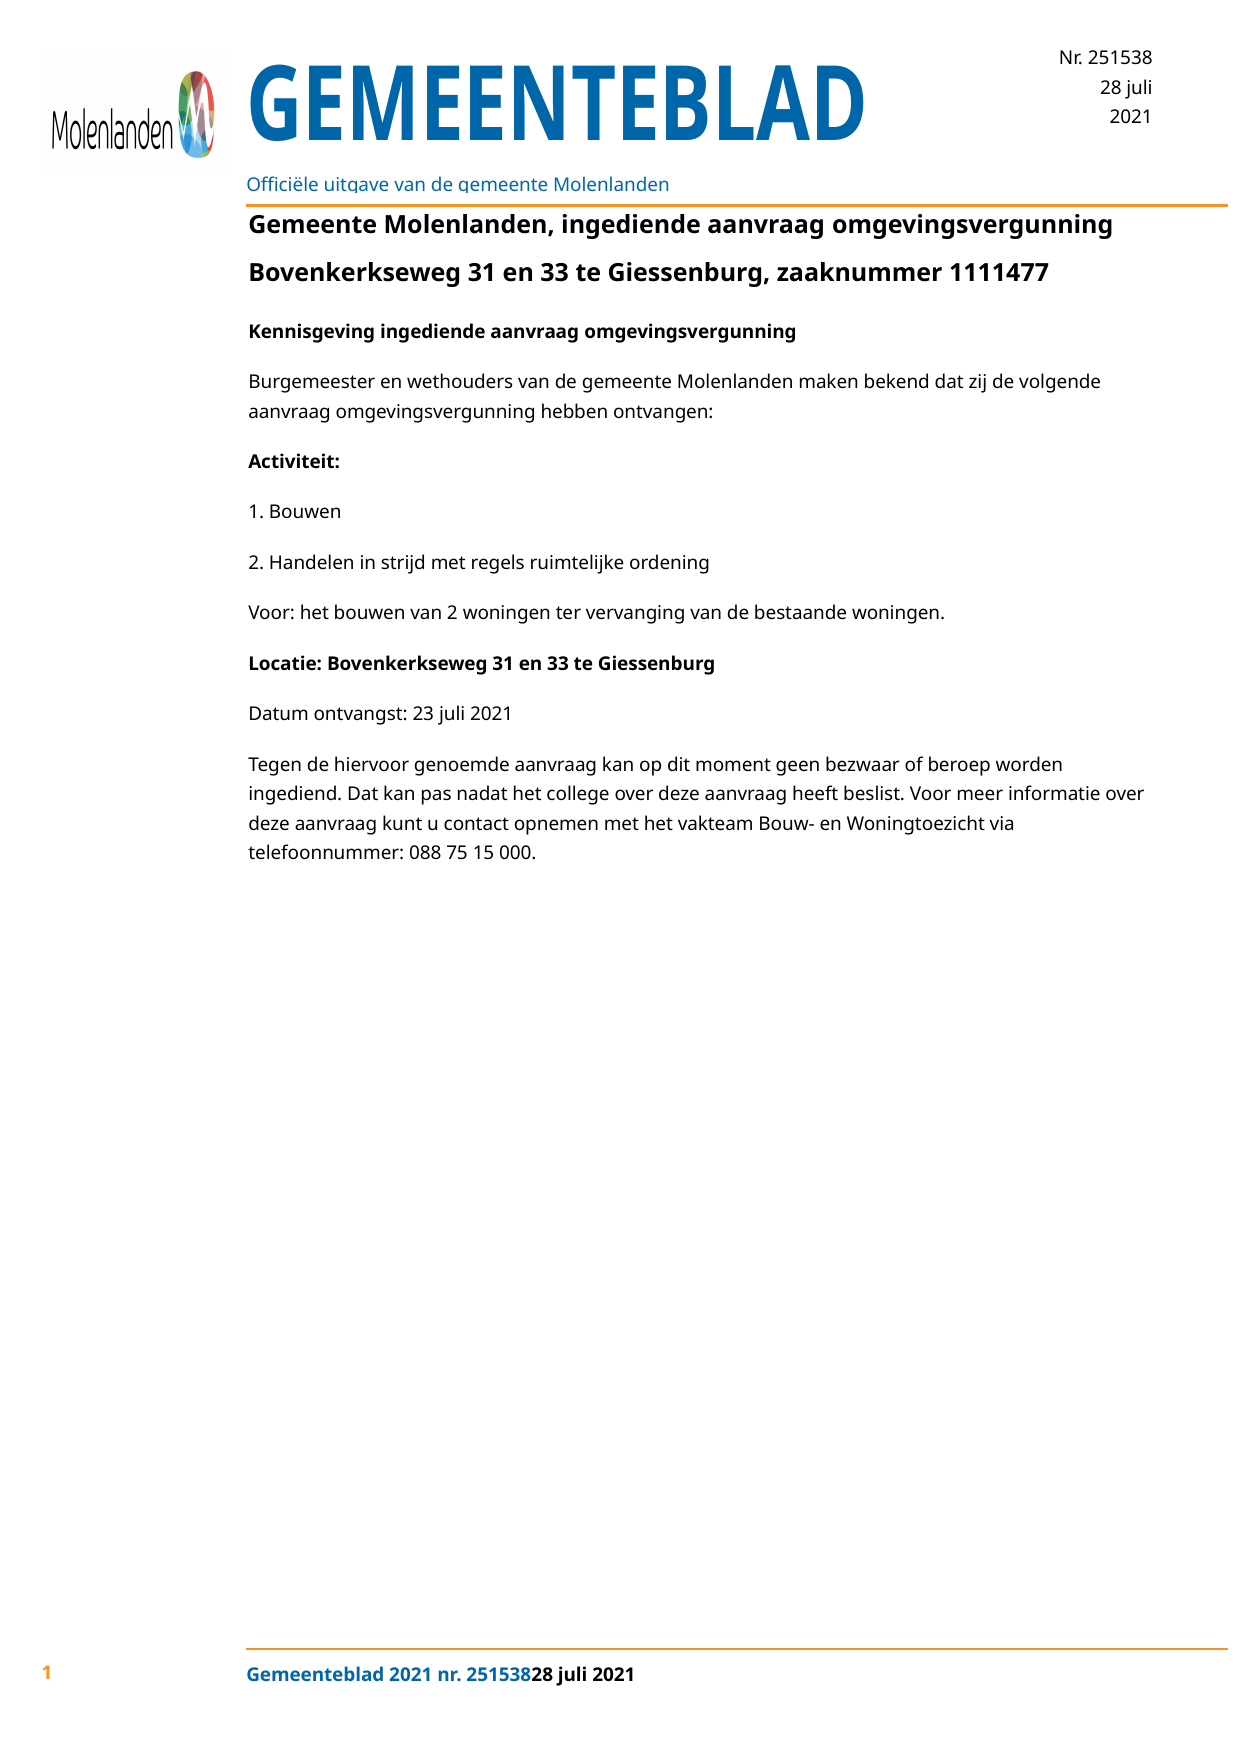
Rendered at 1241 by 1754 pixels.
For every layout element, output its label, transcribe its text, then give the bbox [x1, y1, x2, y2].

text 2. Handelen in strijd met regels ruimtelijke ordening [248, 549, 1152, 575]
text Datum ontvangst: 23 juli 2021 [248, 700, 1152, 726]
picture [41, 47, 231, 172]
text Tegen de hiervoor genoemde aanvraag kan op dit moment geen bezwaar of beroep worden ingediend. Dat kan pas nadat het college over deze aanvraag heeft beslist. Voor meer informatie over deze aanvraag kunt u contact opnemen met het vakteam Bouw- en Woningtoezicht via telefoonnummer: 088 75 15 000. [248, 751, 1152, 865]
text Kennisgeving ingediende aanvraag omgevingsvergunning [248, 318, 1152, 344]
text Locatie: Bovenkerkseweg 31 en 33 te Giessenburg [248, 650, 1152, 676]
text Burgemeester en wethouders van de gemeente Molenlanden maken bekend dat zij de volgende aanvraag omgevingsvergunning hebben ontvangen: [248, 368, 1152, 424]
text 1. Bouwen [248, 499, 1152, 524]
text Activiteit: [248, 448, 1152, 474]
text Voor: het bouwen van 2 woningen ter vervanging van de bestaande woningen. [248, 599, 1152, 625]
text Gemeente Molenlanden, ingediende aanvraag omgevingsvergunning Bovenkerkseweg 31 en 33 te Giessenburg, zaaknummer 1111477 [248, 207, 1152, 288]
